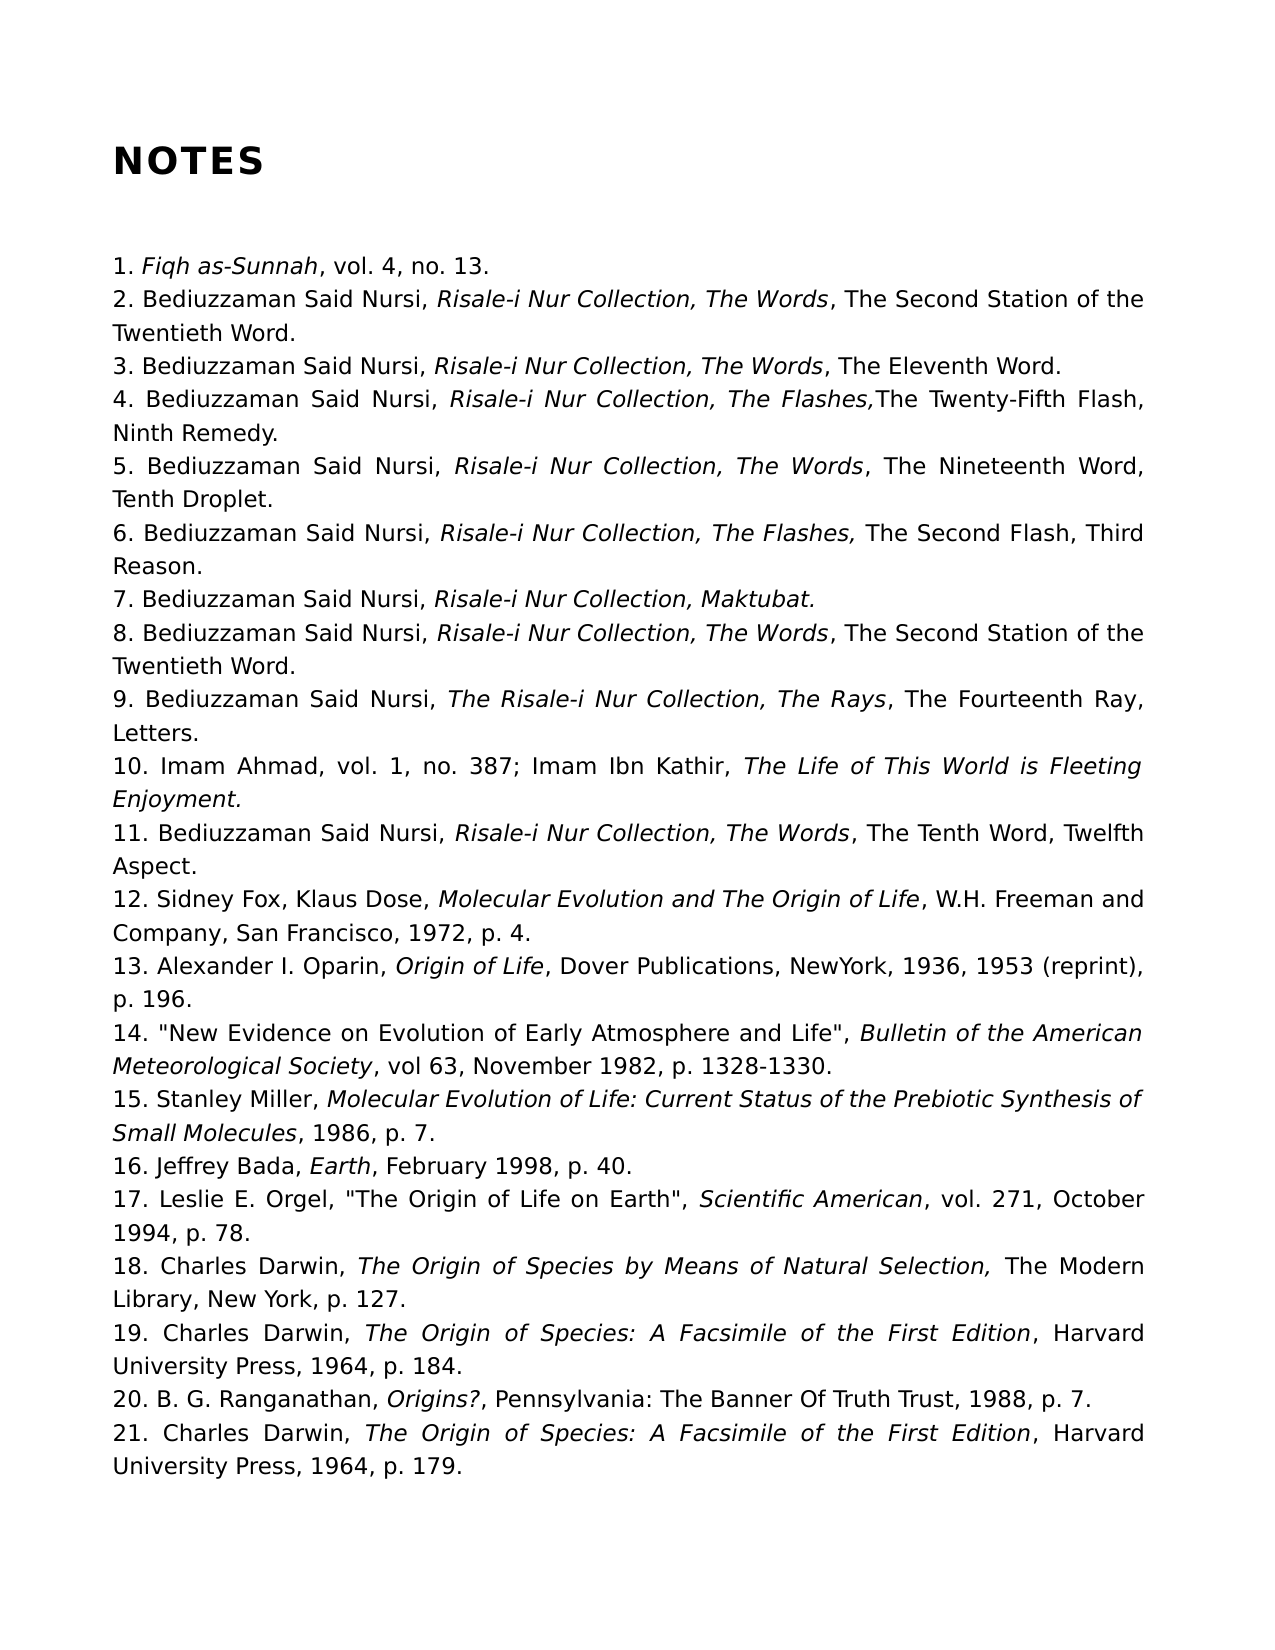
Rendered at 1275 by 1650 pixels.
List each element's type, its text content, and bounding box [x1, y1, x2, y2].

text 10. Imam Ahmad, vol. 1, no. 387; Imam Ibn Kathir, The Life of This World is Fleeting Enjoyment. [112, 748, 1145, 814]
text 17. Leslie E. Orgel, "The Origin of Life on Earth", Scientific American, vol. 271, October 1994, p. 78. [112, 1181, 1145, 1248]
text 18. Charles Darwin, The Origin of Species by Means of Natural Selection, The Modern Library, New York, p. 127. [112, 1248, 1145, 1314]
text 7. Bediuzzaman Said Nursi, Risale-i Nur Collection, Maktubat. [112, 581, 1145, 614]
text 21. Charles Darwin, The Origin of Species: A Facsimile of the First Edition, Harvard University Press, 1964, p. 179. [112, 1414, 1145, 1481]
text 4. Bediuzzaman Said Nursi, Risale-i Nur Collection, The Flashes,The Twenty-Fifth Flash, Ninth Remedy. [112, 381, 1145, 448]
text 3. Bediuzzaman Said Nursi, Risale-i Nur Collection, The Words, The Eleventh Word. [112, 348, 1145, 381]
text 14. "New Evidence on Evolution of Early Atmosphere and Life", Bulletin of the American Meteorological Society, vol 63, November 1982, p. 1328-1330. [112, 1014, 1145, 1081]
text 8. Bediuzzaman Said Nursi, Risale-i Nur Collection, The Words, The Second Station of the Twentieth Word. [112, 614, 1145, 681]
text 20. B. G. Ranganathan, Origins?, Pennsylvania: The Banner Of Truth Trust, 1988, p. 7. [112, 1381, 1145, 1414]
text 19. Charles Darwin, The Origin of Species: A Facsimile of the First Edition, Harvard University Press, 1964, p. 184. [112, 1314, 1145, 1381]
text 1. Fiqh as-Sunnah, vol. 4, no. 13. [112, 248, 1145, 281]
text 13. Alexander I. Oparin, Origin of Life, Dover Publications, NewYork, 1936, 1953 (reprint), p. 196. [112, 948, 1145, 1014]
text 2. Bediuzzaman Said Nursi, Risale-i Nur Collection, The Words, The Second Station of the Twentieth Word. [112, 281, 1145, 348]
text 16. Jeffrey Bada, Earth, February 1998, p. 40. [112, 1148, 1145, 1181]
text NOTES [112, 148, 1145, 181]
text 12. Sidney Fox, Klaus Dose, Molecular Evolution and The Origin of Life, W.H. Freeman and Company, San Francisco, 1972, p. 4. [112, 881, 1145, 948]
text 15. Stanley Miller, Molecular Evolution of Life: Current Status of the Prebiotic Synthesis of Small Molecules, 1986, p. 7. [112, 1081, 1145, 1148]
text 11. Bediuzzaman Said Nursi, Risale-i Nur Collection, The Words, The Tenth Word, Twelfth Aspect. [112, 814, 1145, 881]
text 5. Bediuzzaman Said Nursi, Risale-i Nur Collection, The Words, The Nineteenth Word, Tenth Droplet. [112, 448, 1145, 514]
text 6. Bediuzzaman Said Nursi, Risale-i Nur Collection, The Flashes, The Second Flash, Third Reason. [112, 514, 1145, 581]
text 9. Bediuzzaman Said Nursi, The Risale-i Nur Collection, The Rays, The Fourteenth Ray, Letters. [112, 681, 1145, 748]
